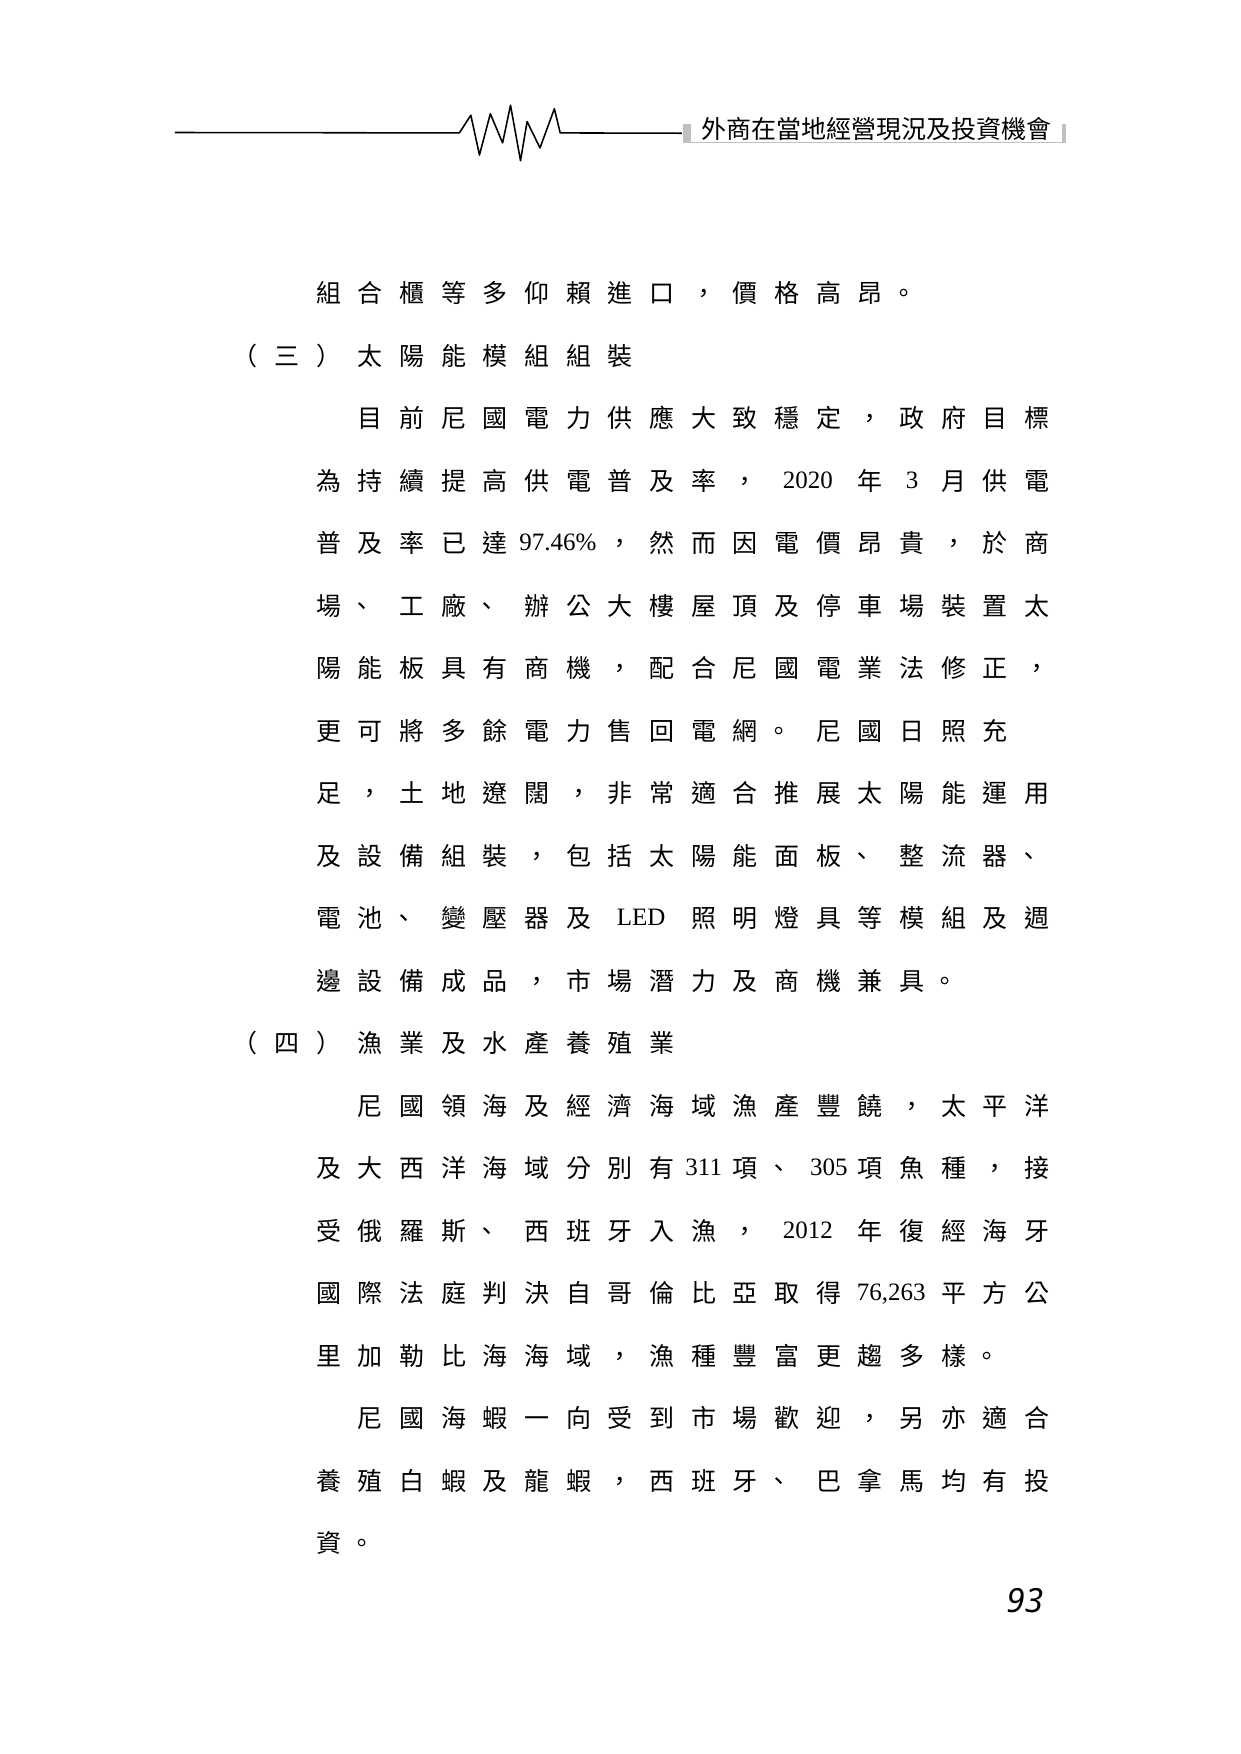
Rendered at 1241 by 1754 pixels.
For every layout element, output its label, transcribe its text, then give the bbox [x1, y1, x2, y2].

text （四）漁業及水產養殖業 [207, 1000, 1058, 1063]
text 尼國海蝦一向受到市場歡迎，另亦適合養殖白蝦及龍蝦，西班牙、巴拿馬均有投資。 [281, 1375, 1058, 1563]
text 組合櫃等多仰賴進口，價格高昂。 [281, 250, 1058, 313]
text 尼國領海及經濟海域漁產豐饒，太平洋及大西洋海域分別有311項、305項魚種，接受俄羅斯、西班牙入漁，2012年復經海牙國際法庭判決自哥倫比亞取得76,263平方公里加勒比海海域，漁種豐富更趨多樣。 [281, 1063, 1058, 1375]
text （三）太陽能模組組裝 [207, 313, 1058, 375]
text 目前尼國電力供應大致穩定，政府目標為持續提高供電普及率，2020年3月供電普及率已達97.46%，然而因電價昂貴，於商場、工廠、辦公大樓屋頂及停車場裝置太陽能板具有商機，配合尼國電業法修正，更可將多餘電力售回電網。尼國日照充足，土地遼闊，非常適合推展太陽能運用及設備組裝，包括太陽能面板、整流器、電池、變壓器及LED照明燈具等模組及週邊設備成品，市場潛力及商機兼具。 [281, 375, 1058, 1000]
